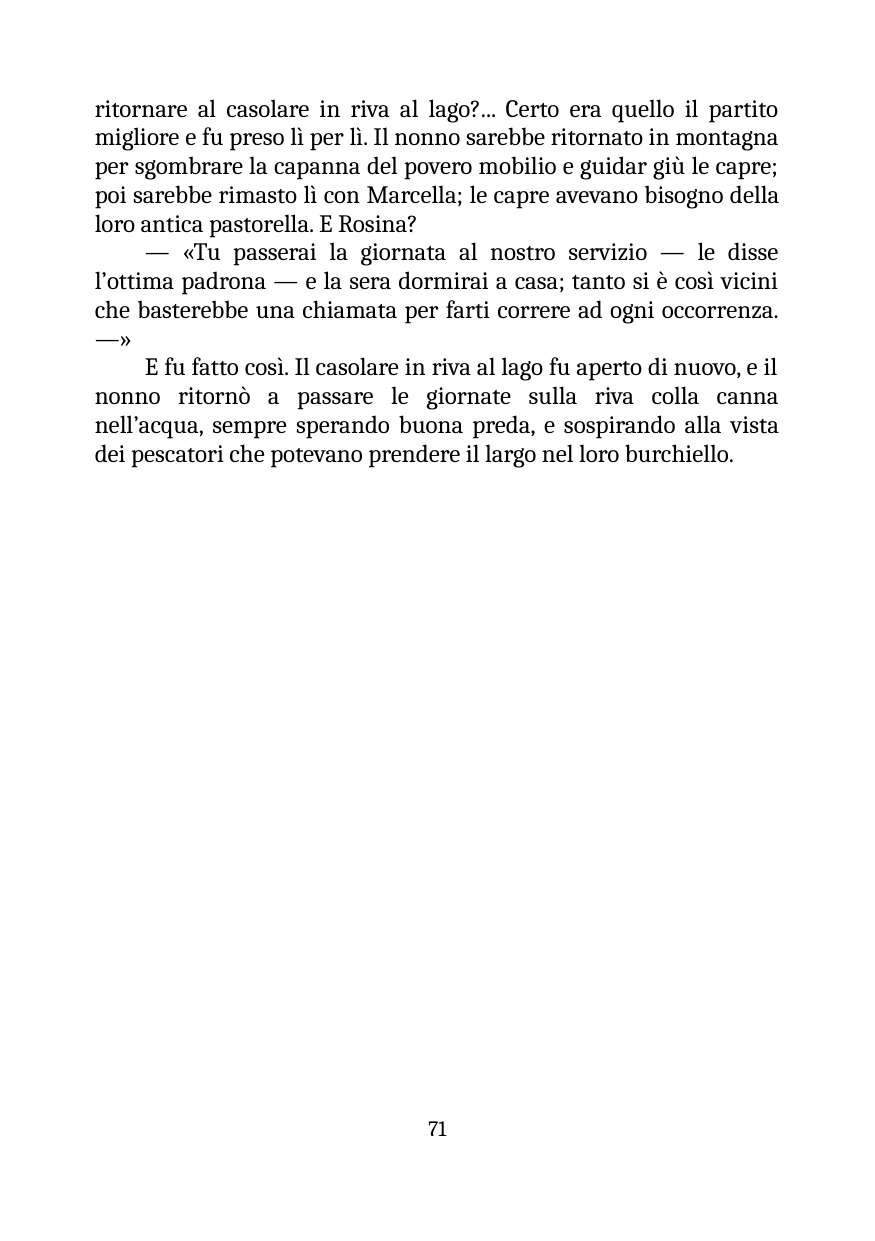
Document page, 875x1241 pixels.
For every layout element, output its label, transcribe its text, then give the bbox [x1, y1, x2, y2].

text — «Tu passerai la giornata al nostro servizio — le disse l’ottima padrona — e la sera dormirai a casa; tanto si è così vicini che basterebbe una chiamata per farti correre ad ogni occorrenza. —» [94, 238, 779, 353]
text ritornare al casolare in riva al lago?... Certo era quello il partito migliore e fu preso lì per lì. Il nonno sarebbe ritornato in montagna per sgombrare la capanna del povero mobilio e guidar giù le capre; poi sarebbe rimasto lì con Marcella; le capre avevano bisogno della loro antica pastorella. E Rosina? [94, 94, 779, 238]
text E fu fatto così. Il casolare in riva al lago fu aperto di nuovo, e il nonno ritornò a passare le giornate sulla riva colla canna nell’acqua, sempre sperando buona preda, e sospirando alla vista dei pescatori che potevano prendere il largo nel loro burchiello. [94, 353, 779, 468]
